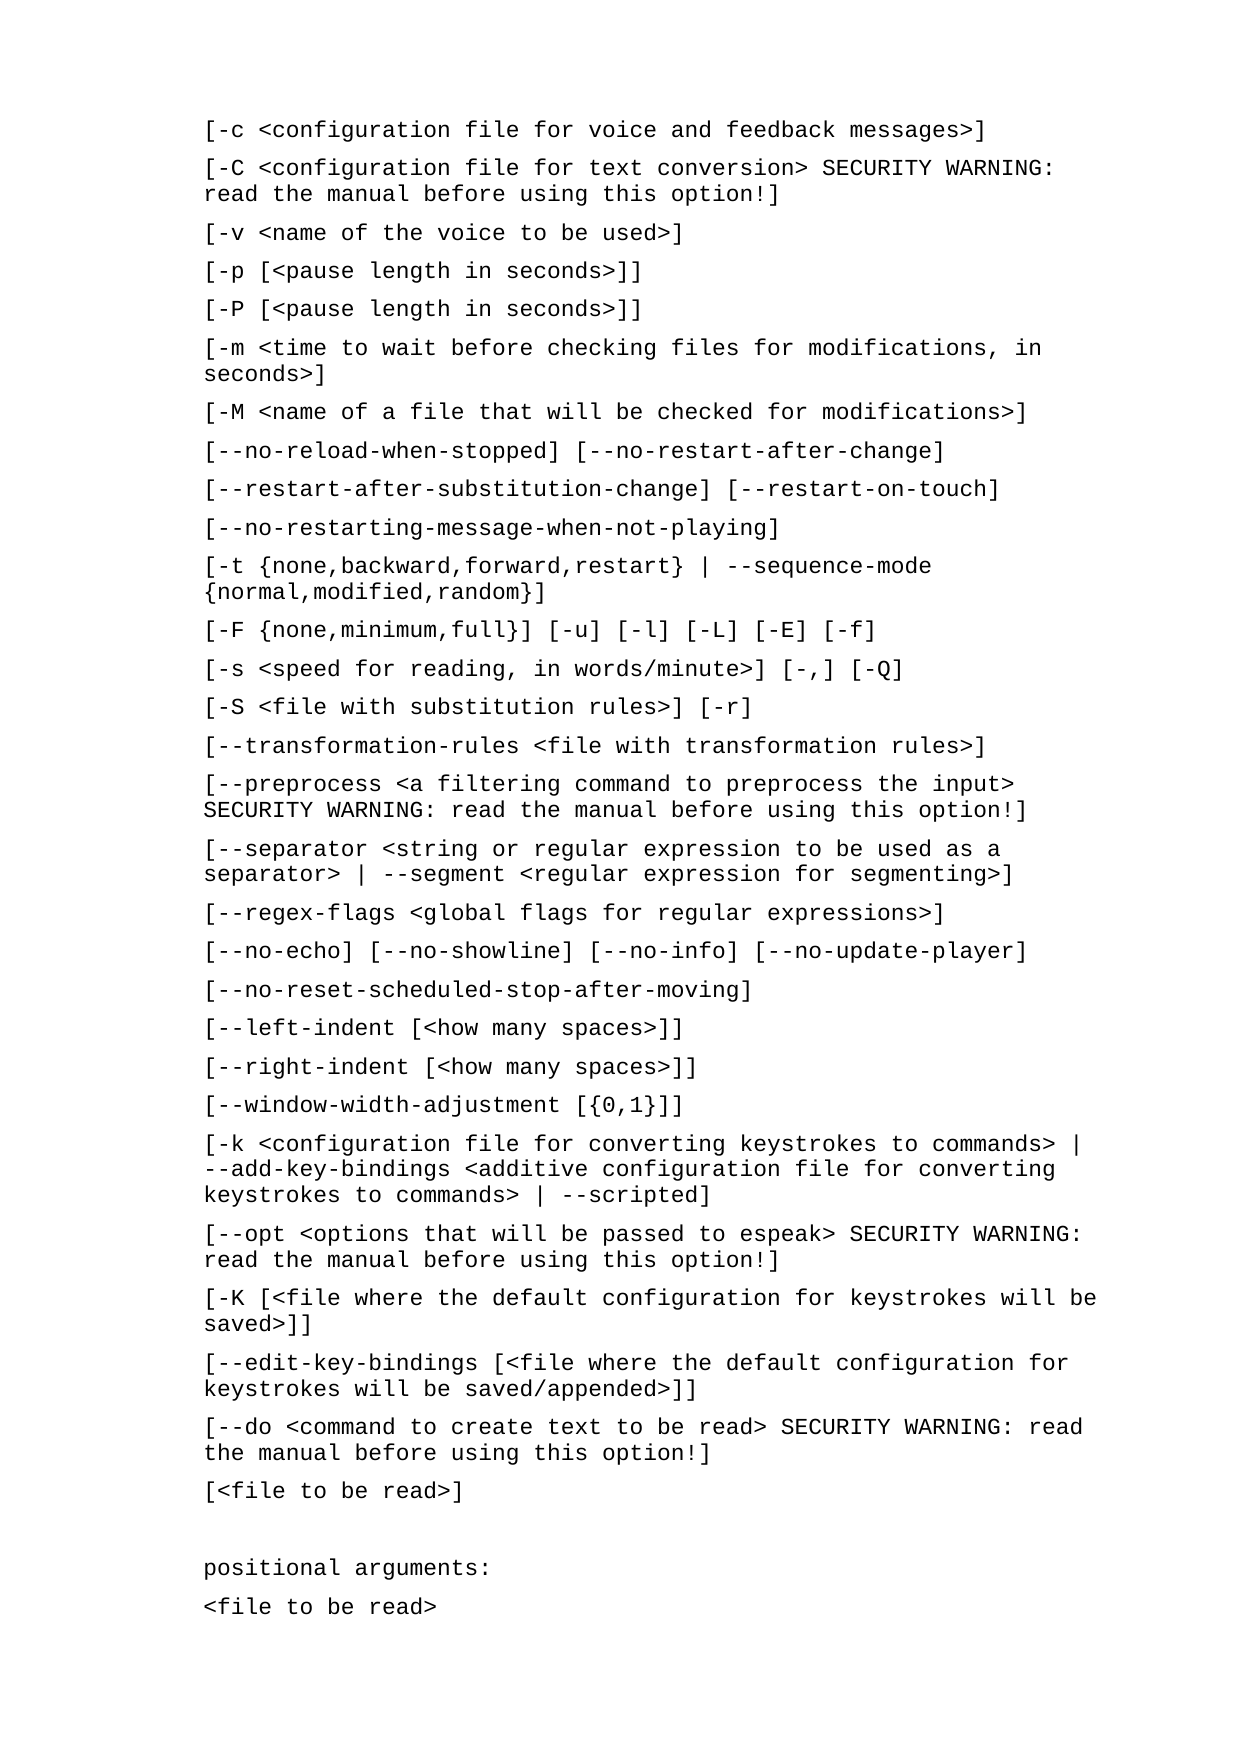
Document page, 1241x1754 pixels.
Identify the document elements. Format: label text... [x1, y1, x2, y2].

text [-t {none,backward,forward,restart} | --sequence-mode {normal,modified,random}] [203, 554, 1122, 606]
text [--right-indent [<how many spaces>]] [203, 1055, 1122, 1081]
text [-m <time to wait before checking files for modifications, in seconds>] [203, 336, 1122, 388]
text <file to be read> [203, 1595, 1122, 1621]
text [--left-indent [<how many spaces>]] [203, 1017, 1122, 1042]
text [--no-reload-when-stopped] [--no-restart-after-change] [203, 439, 1122, 465]
text [-C <configuration file for text conversion> SECURITY WARNING: read the manual before using this option!] [203, 157, 1122, 208]
text [<file to be read>] [203, 1480, 1122, 1506]
text [-M <name of a file that will be checked for modifications>] [203, 401, 1122, 427]
text [-s <speed for reading, in words/minute>] [-,] [-Q] [203, 657, 1122, 683]
text [--do <command to create text to be read> SECURITY WARNING: read the manual before using this option!] [203, 1415, 1122, 1467]
text [--edit-key-bindings [<file where the default configuration for keystrokes will be saved/appended>]] [203, 1351, 1122, 1403]
text [--separator <string or regular expression to be used as a separator> | --segment <regular expression for segmenting>] [203, 837, 1122, 889]
text [--window-width-adjustment [{0,1}]] [203, 1093, 1122, 1119]
text [--no-echo] [--no-showline] [--no-info] [--no-update-player] [203, 940, 1122, 966]
text [--no-restarting-message-when-not-playing] [203, 516, 1122, 542]
text [-k <configuration file for converting keystrokes to commands> | --add-key-bindings <additive configuration file for converting keystrokes to commands> | --scripted] [203, 1132, 1122, 1210]
text [-P [<pause length in seconds>]] [203, 298, 1122, 324]
text positional arguments: [203, 1557, 1122, 1582]
text [-F {none,minimum,full}] [-u] [-l] [-L] [-E] [-f] [203, 619, 1122, 645]
text [--restart-after-substitution-change] [--restart-on-touch] [203, 477, 1122, 503]
text [--regex-flags <global flags for regular expressions>] [203, 901, 1122, 927]
text [--no-reset-scheduled-stop-after-moving] [203, 978, 1122, 1004]
text [-v <name of the voice to be used>] [203, 221, 1122, 247]
text [-p [<pause length in seconds>]] [203, 259, 1122, 285]
text [-S <file with substitution rules>] [-r] [203, 696, 1122, 722]
text [-c <configuration file for voice and feedback messages>] [203, 118, 1122, 144]
text [-K [<file where the default configuration for keystrokes will be saved>]] [203, 1287, 1122, 1338]
text [--preprocess <a filtering command to preprocess the input> SECURITY WARNING: read the manual before using this option!] [203, 772, 1122, 824]
text [--transformation-rules <file with transformation rules>] [203, 734, 1122, 760]
text [--opt <options that will be passed to espeak> SECURITY WARNING: read the manual before using this option!] [203, 1222, 1122, 1274]
